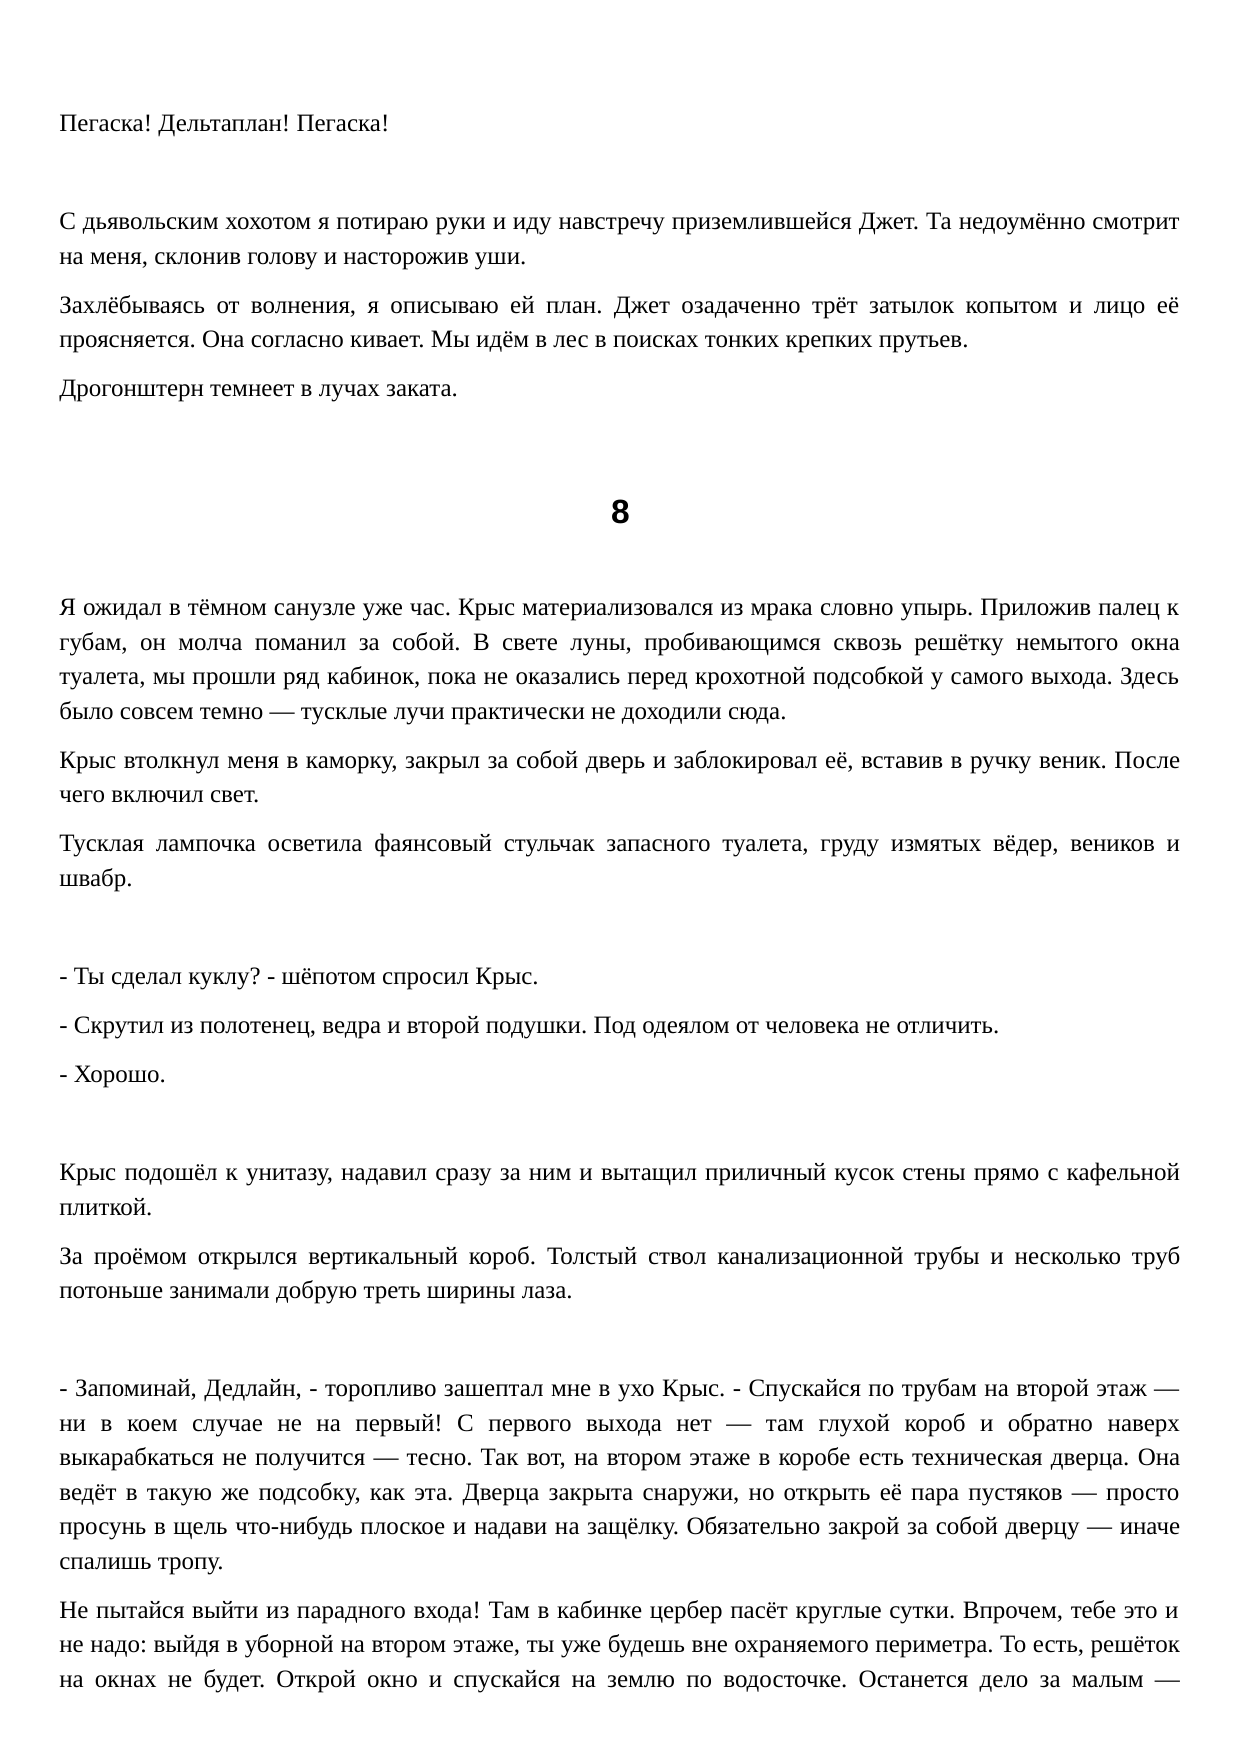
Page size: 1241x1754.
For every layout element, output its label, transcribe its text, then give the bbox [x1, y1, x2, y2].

text С дьявольским хохотом я потираю руки и иду навстречу приземлившейся Джет. Та недоумённо смотрит на меня, склонив голову и насторожив уши. [59, 206, 1181, 269]
text За проёмом открылся вертикальный короб. Толстый ствол канализационной трубы и несколько труб потоньше занимали добрую треть ширины лаза. [59, 1241, 1181, 1304]
subtitle 8 [59, 492, 1181, 531]
text Крыс втолкнул меня в каморку, закрыл за собой дверь и заблокировал её, вставив в ручку веник. После чего включил свет. [59, 745, 1181, 808]
text Пегаска! Дельтаплан! Пегаска! [59, 108, 1181, 137]
text Тусклая лампочка осветила фаянсовый стульчак запасного туалета, груду измятых вёдер, веников и швабр. [59, 828, 1181, 892]
text Дрогонштерн темнеет в лучах заката. [59, 373, 1181, 402]
text - Скрутил из полотенец, ведра и второй подушки. Под одеялом от человека не отличить. [59, 1010, 1181, 1039]
text Крыс подошёл к унитазу, надавил сразу за ним и вытащил приличный кусок стены прямо с кафельной плиткой. [59, 1157, 1181, 1221]
text Захлёбываясь от волнения, я описываю ей план. Джет озадаченно трёт затылок копытом и лицо её проясняется. Она согласно кивает. Мы идём в лес в поисках тонких крепких прутьев. [59, 290, 1181, 353]
text - Ты сделал куклу? - шёпотом спросил Крыс. [59, 961, 1181, 990]
text - Хорошо. [59, 1059, 1181, 1088]
text - Запоминай, Дедлайн, - торопливо зашептал мне в ухо Крыс. - Спускайся по трубам на второй этаж — ни в коем случае не на первый! С первого выхода нет — там глухой короб и обратно наверх выкарабкаться не получится — тесно. Так вот, на втором этаже в коробе есть техническая дверца. Она ведёт в такую же подсобку, как эта. Дверца закрыта снаружи, но открыть её пара пустяков — просто просунь в щель что-нибудь плоское и надави на защёлку. Обязательно закрой за собой дверцу — иначе спалишь тропу. [59, 1373, 1181, 1575]
text Я ожидал в тёмном санузле уже час. Крыс материализовался из мрака словно упырь. Приложив палец к губам, он молча поманил за собой. В свете луны, пробивающимся сквозь решётку немытого окна туалета, мы прошли ряд кабинок, пока не оказались перед крохотной подсобкой у самого выхода. Здесь было совсем темно — тусклые лучи практически не доходили сюда. [59, 592, 1181, 725]
text Не пытайся выйти из парадного входа! Там в кабинке цербер пасёт круглые сутки. Впрочем, тебе это и не надо: выйдя в уборной на втором этаже, ты уже будешь вне охраняемого периметра. То есть, решёток на окнах не будет. Открой окно и спускайся на землю по водосточке. Останется дело за малым — [59, 1595, 1181, 1693]
